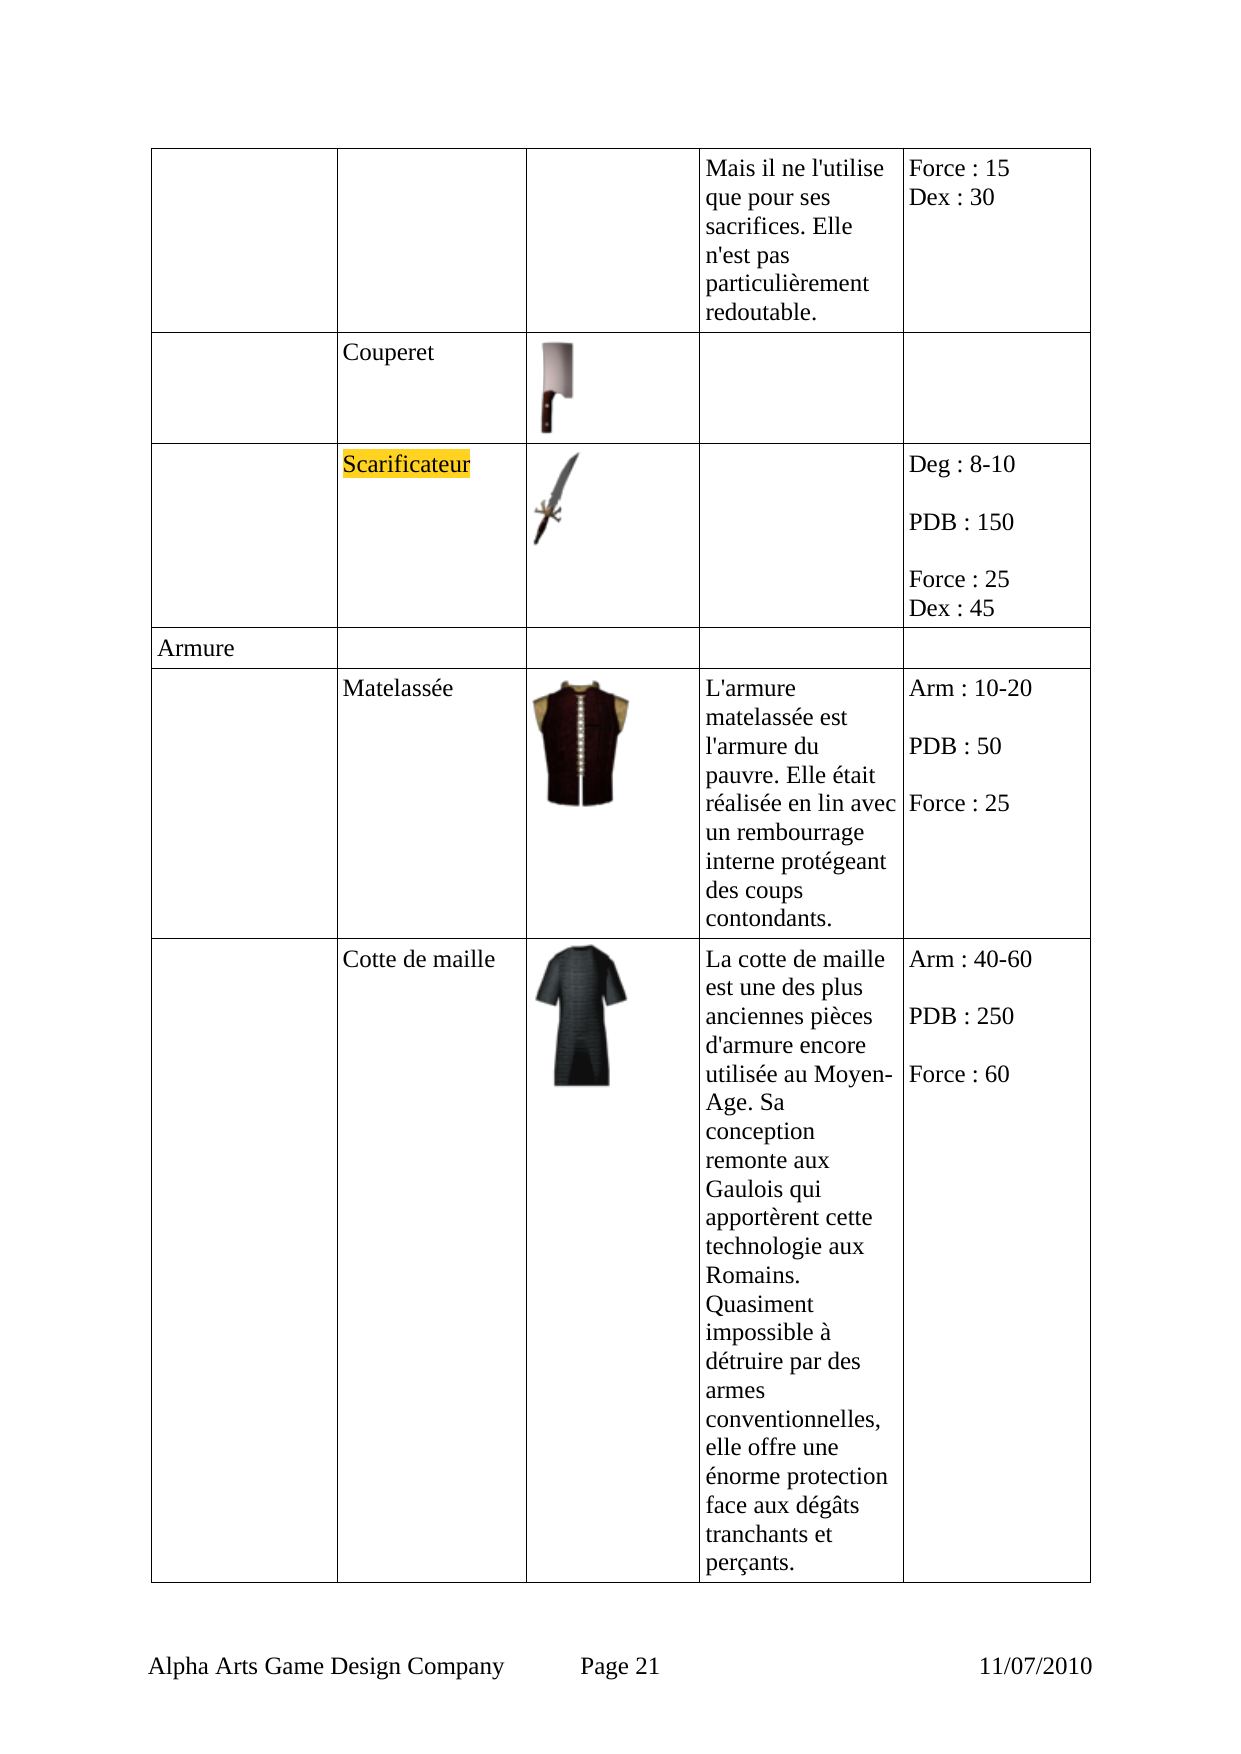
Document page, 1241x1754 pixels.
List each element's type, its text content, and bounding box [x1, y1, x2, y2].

table_cell Arm : 10-20 PDB : 50 Force : 25 [904, 669, 1090, 938]
picture [531, 673, 632, 824]
picture [531, 449, 582, 549]
table_cell Couperet [338, 333, 526, 443]
table_cell [152, 149, 337, 332]
table_cell L'armure matelassée est l'armure du pauvre. Elle était réalisée en lin avec un rembourrage interne protégeant des coups contondants. [700, 669, 903, 938]
table_cell Deg : 8-10 PDB : 150 Force : 25 Dex : 45 [904, 444, 1090, 627]
table_cell [338, 628, 526, 668]
table_cell Armure [152, 628, 337, 668]
table_cell Mais il ne l'utilise que pour ses sacrifices. Elle n'est pas particulièrement redoutable. [700, 149, 903, 332]
table_cell Arm : 40-60 PDB : 250 Force : 60 [904, 939, 1090, 1582]
picture [531, 943, 632, 1094]
table_cell [338, 149, 526, 332]
table_cell [152, 444, 337, 627]
table_cell [700, 444, 903, 627]
table_cell [527, 149, 699, 332]
table_cell La cotte de maille est une des plus anciennes pièces d'armure encore utilisée au Moyen-Age. Sa conception remonte aux Gaulois qui apportèrent cette technologie aux Romains. Quasiment impossible à détruire par des armes conventionnelles, elle offre une énorme protection face aux dégâts tranchants et perçants. [700, 939, 903, 1582]
table_cell [700, 628, 903, 668]
picture [531, 337, 582, 438]
table_cell Force : 15 Dex : 30 [904, 149, 1090, 332]
table_cell [527, 669, 699, 938]
table_cell Cotte de maille [338, 939, 526, 1582]
table_cell [527, 444, 699, 627]
table_cell [152, 939, 337, 1582]
table_cell [904, 628, 1090, 668]
table_cell [527, 628, 699, 668]
table_cell [527, 939, 699, 1582]
table_cell Matelassée [338, 669, 526, 938]
table_cell [152, 333, 337, 443]
table_cell [904, 333, 1090, 443]
table_cell Scarificateur [338, 444, 526, 627]
table_cell [527, 333, 699, 443]
table_cell [152, 669, 337, 938]
table_cell [700, 333, 903, 443]
